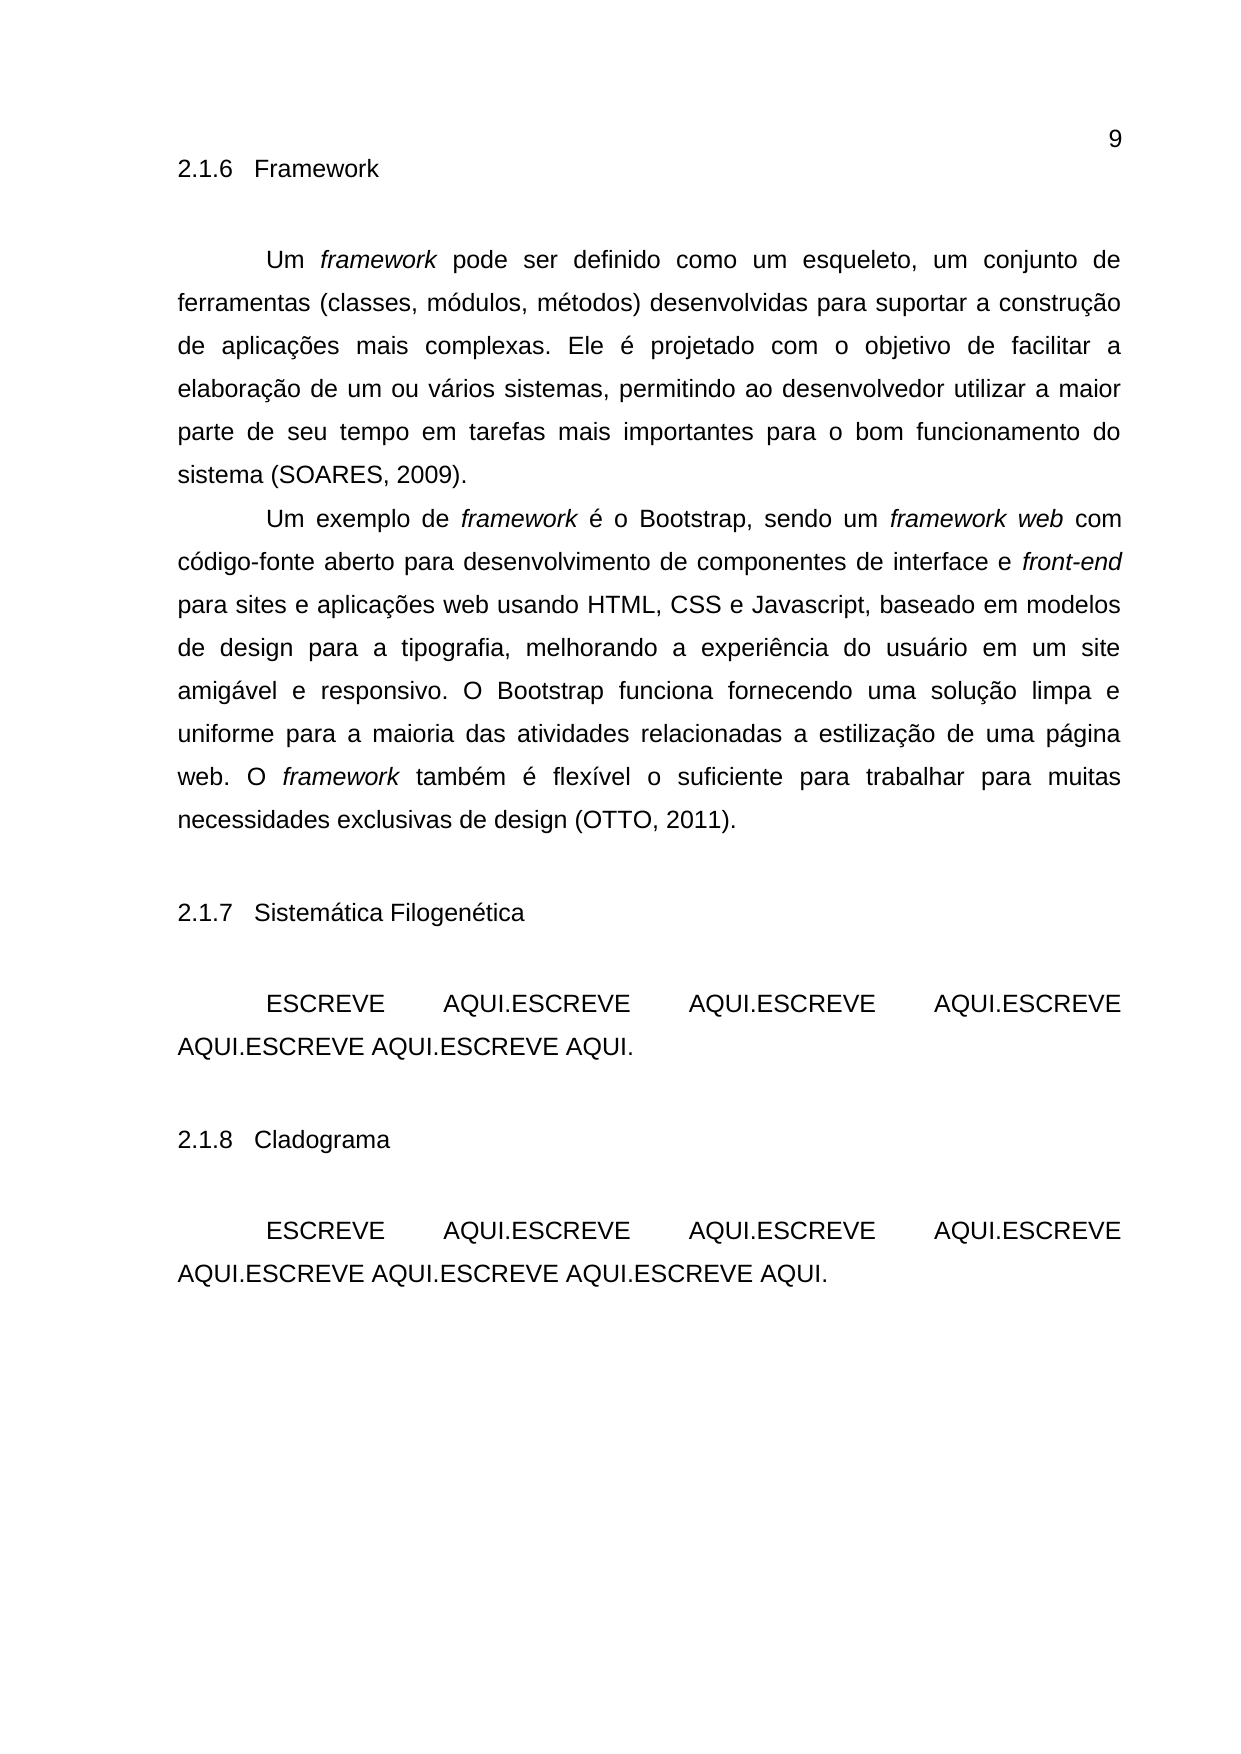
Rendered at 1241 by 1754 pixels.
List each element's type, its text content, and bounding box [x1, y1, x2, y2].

text ESCREVE AQUI.ESCREVE AQUI.ESCREVE AQUI.ESCREVE AQUI.ESCREVE AQUI.ESCREVE AQUI. [177, 989, 1122, 1061]
text ESCREVE AQUI.ESCREVE AQUI.ESCREVE AQUI.ESCREVE AQUI.ESCREVE AQUI.ESCREVE AQUI.ESCREVE AQUI. [177, 1216, 1122, 1288]
text Um framework pode ser definido como um esqueleto, um conjunto de ferramentas (classes, módulos, métodos) desenvolvidas para suportar a construção de aplicações mais complexas. Ele é projetado com o objetivo de facilitar a elaboração de um ou vários sistemas, permitindo ao desenvolvedor utilizar a maior parte de seu tempo em tarefas mais importantes para o bom funcionamento do sistema (SOARES, 2009). [177, 245, 1122, 489]
subtitle Cladograma [177, 1125, 1122, 1153]
text Um exemplo de framework é o Bootstrap, sendo um framework web com código-fonte aberto para desenvolvimento de componentes de interface e front-end para sites e aplicações web usando HTML, CSS e Javascript, baseado em modelos de design para a tipografia, melhorando a experiência do usuário em um site amigável e responsivo. O Bootstrap funciona fornecendo uma solução limpa e uniforme para a maioria das atividades relacionadas a estilização de uma página web. O framework também é flexível o suficiente para trabalhar para muitas necessidades exclusivas de design (OTTO, 2011). [177, 503, 1122, 834]
subtitle Sistemática Filogenética [177, 898, 1122, 927]
subtitle Framework [177, 153, 1122, 182]
